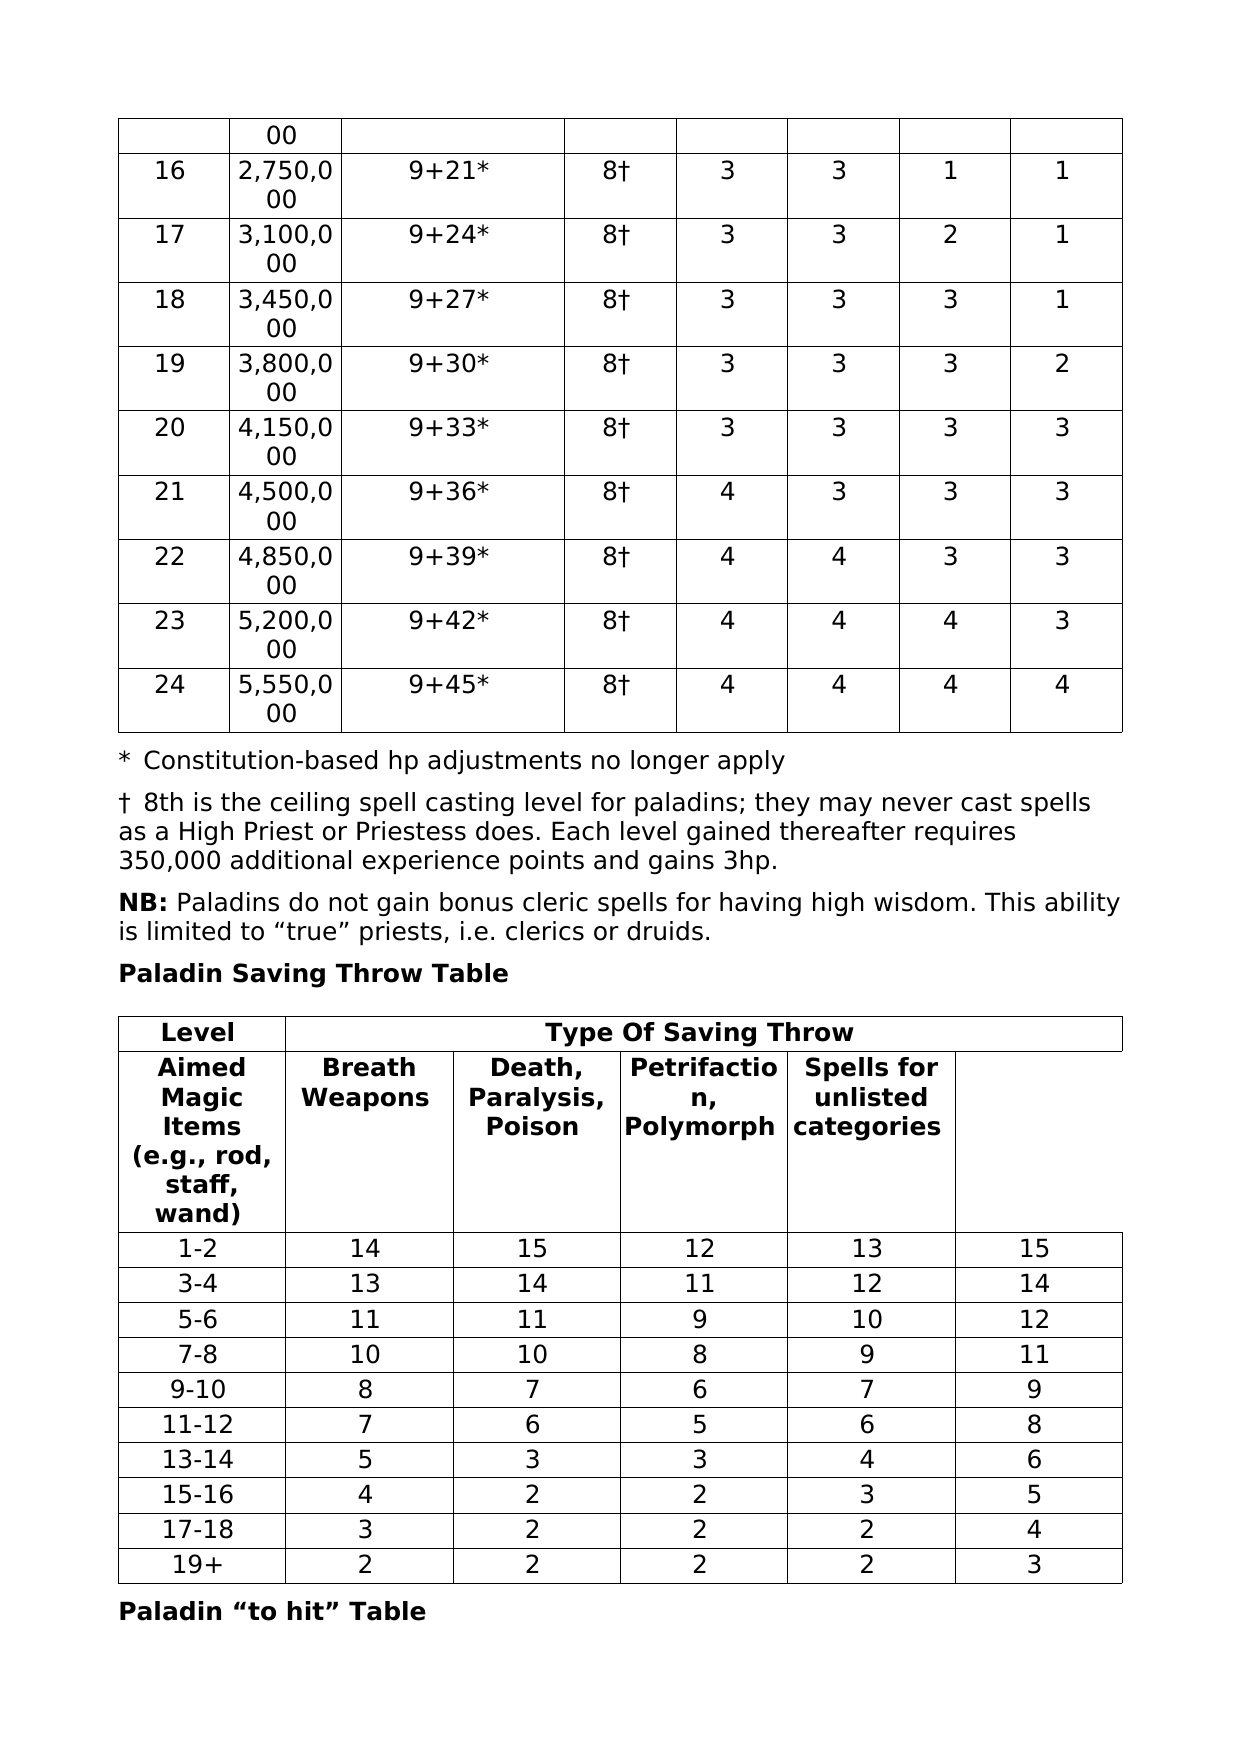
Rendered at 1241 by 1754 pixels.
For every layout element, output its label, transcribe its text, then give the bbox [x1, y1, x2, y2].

table_cell 5-6 [119, 1303, 285, 1337]
table_cell [900, 119, 1010, 153]
table_cell 3 [788, 154, 899, 217]
table_cell 7 [454, 1373, 620, 1407]
table_cell 3 [454, 1443, 620, 1477]
table_cell 3 [788, 283, 899, 346]
table_cell 2 [788, 1549, 955, 1583]
table_header Type Of Saving Throw [286, 1017, 1122, 1051]
table_cell 8† [565, 540, 676, 603]
table_cell 11 [454, 1303, 620, 1337]
table_cell 3 [788, 1478, 955, 1512]
table_cell 1 [900, 154, 1010, 217]
table_cell 3 [900, 411, 1010, 474]
text † 8th is the ceiling spell casting level for paladins; they may never cast spells as a High Priest or Priestess does. Each level gained thereafter requires 350,000 additional experience points and gains 3hp. [118, 788, 1122, 876]
table_cell 6 [788, 1408, 955, 1442]
table_cell 2 [1011, 347, 1122, 410]
table_cell 7-8 [119, 1338, 285, 1372]
table_cell 8† [565, 347, 676, 410]
table_cell 14 [956, 1268, 1122, 1302]
table_cell 15 [956, 1233, 1122, 1267]
table_cell 21 [119, 476, 229, 539]
table_cell 4 [677, 604, 787, 667]
table_cell 3 [788, 219, 899, 282]
table_cell 4 [788, 540, 899, 603]
table_cell 8† [565, 411, 676, 474]
table_cell 2 [454, 1514, 620, 1547]
table_cell 2 [900, 219, 1010, 282]
table_cell 4 [900, 669, 1010, 732]
table_cell 2 [788, 1514, 955, 1547]
table_cell 9 [621, 1303, 787, 1337]
table_cell 16 [119, 154, 229, 217]
table_cell 5 [621, 1408, 787, 1442]
table_cell 13 [788, 1233, 955, 1267]
table_cell [1011, 119, 1122, 153]
table_cell 3 [900, 347, 1010, 410]
table_cell 5,200,000 [230, 604, 341, 667]
table_cell 3 [1011, 604, 1122, 667]
table_cell 3 [677, 219, 787, 282]
table_cell 8† [565, 669, 676, 732]
table_cell 4 [286, 1478, 453, 1512]
table_cell 11 [621, 1268, 787, 1302]
table_cell 2 [454, 1478, 620, 1512]
table_cell 2 [621, 1514, 787, 1547]
table_cell 10 [788, 1303, 955, 1337]
table_cell 24 [119, 669, 229, 732]
table_cell 9+27* [342, 283, 564, 346]
table_cell 13-14 [119, 1443, 285, 1477]
table_cell 3 [788, 347, 899, 410]
table_cell 3 [286, 1514, 453, 1547]
table_cell 9+33* [342, 411, 564, 474]
table_cell 3,800,000 [230, 347, 341, 410]
table_cell 2,750,000 [230, 154, 341, 217]
table_cell 8† [565, 219, 676, 282]
table_cell 10 [286, 1338, 453, 1372]
table_cell 3 [900, 540, 1010, 603]
text Paladin “to hit” Table [118, 1597, 1122, 1627]
table_cell 2 [621, 1549, 787, 1583]
table_cell 3 [1011, 540, 1122, 603]
table_cell 3,100,000 [230, 219, 341, 282]
table_cell 8† [565, 604, 676, 667]
table_cell 3 [1011, 476, 1122, 539]
table_cell 5,550,000 [230, 669, 341, 732]
table_cell 4 [788, 1443, 955, 1477]
table_cell 9+36* [342, 476, 564, 539]
table_cell 17-18 [119, 1514, 285, 1547]
table_cell 9+39* [342, 540, 564, 603]
table_cell 5 [956, 1478, 1122, 1512]
table_cell 4 [956, 1514, 1122, 1547]
table_cell 3 [677, 283, 787, 346]
table_cell [119, 119, 229, 153]
table_cell 9+45* [342, 669, 564, 732]
table_cell 00 [230, 119, 341, 153]
table_cell 2 [454, 1549, 620, 1583]
table_cell 6 [454, 1408, 620, 1442]
table_cell 8† [565, 154, 676, 217]
table_cell 19+ [119, 1549, 285, 1583]
table_cell Aimed Magic Items (e.g., rod, staff, wand) [119, 1052, 285, 1232]
text Paladin Saving Throw Table [118, 959, 1122, 988]
table_cell 6 [621, 1373, 787, 1407]
table_cell 4 [1011, 669, 1122, 732]
table_cell 3 [900, 476, 1010, 539]
table_cell 10 [454, 1338, 620, 1372]
table_cell 9+24* [342, 219, 564, 282]
table_cell 4 [677, 476, 787, 539]
table_cell 4 [900, 604, 1010, 667]
table_cell 3 [677, 411, 787, 474]
table_cell 8 [621, 1338, 787, 1372]
table_cell 2 [621, 1478, 787, 1512]
table_cell 14 [454, 1268, 620, 1302]
table_cell 7 [286, 1408, 453, 1442]
table_cell Breath Weapons [286, 1052, 453, 1232]
table_cell 11-12 [119, 1408, 285, 1442]
table_cell 15 [454, 1233, 620, 1267]
text * Constitution-based hp adjustments no longer apply [118, 747, 1122, 776]
table_cell 9+30* [342, 347, 564, 410]
table_cell 15-16 [119, 1478, 285, 1512]
table_cell 8† [565, 283, 676, 346]
table_cell [677, 119, 787, 153]
table_cell 4 [677, 669, 787, 732]
table_cell 2 [286, 1549, 453, 1583]
table_cell 12 [621, 1233, 787, 1267]
table_cell 3 [677, 154, 787, 217]
table_cell 4 [788, 669, 899, 732]
table_cell 3,450,000 [230, 283, 341, 346]
table_cell 4,500,000 [230, 476, 341, 539]
table_cell 14 [286, 1233, 453, 1267]
table_cell [565, 119, 676, 153]
table_cell 3-4 [119, 1268, 285, 1302]
table_cell 6 [956, 1443, 1122, 1477]
table_cell [788, 119, 899, 153]
table_cell 9-10 [119, 1373, 285, 1407]
table_cell 18 [119, 283, 229, 346]
table_cell 3 [1011, 411, 1122, 474]
table_cell 5 [286, 1443, 453, 1477]
table_cell 3 [788, 411, 899, 474]
table_cell 7 [788, 1373, 955, 1407]
table_cell 1 [1011, 219, 1122, 282]
table_cell 9 [788, 1338, 955, 1372]
table_cell 11 [286, 1303, 453, 1337]
table_cell 4 [677, 540, 787, 603]
table_cell 20 [119, 411, 229, 474]
table_cell Spells for unlisted categories [788, 1052, 955, 1232]
table_cell 3 [956, 1549, 1122, 1583]
table_cell 4 [788, 604, 899, 667]
table_cell 3 [677, 347, 787, 410]
table_cell 12 [788, 1268, 955, 1302]
table_cell 23 [119, 604, 229, 667]
table_cell 1 [1011, 283, 1122, 346]
table_cell 8 [956, 1408, 1122, 1442]
table_cell Petrifaction, Polymorph [621, 1052, 787, 1232]
table_cell 1 [1011, 154, 1122, 217]
table_cell 13 [286, 1268, 453, 1302]
table_cell 3 [788, 476, 899, 539]
table_cell 1-2 [119, 1233, 285, 1267]
table_cell 12 [956, 1303, 1122, 1337]
table_cell 4,150,000 [230, 411, 341, 474]
table_cell 3 [621, 1443, 787, 1477]
table_cell Death, Paralysis, Poison [454, 1052, 620, 1232]
text NB: Paladins do not gain bonus cleric spells for having high wisdom. This ability is limited to “true” priests, i.e. clerics or druids. [118, 888, 1122, 947]
table_cell 9 [956, 1373, 1122, 1407]
table_cell 8 [286, 1373, 453, 1407]
table_cell 8† [565, 476, 676, 539]
table_cell 11 [956, 1338, 1122, 1372]
table_header Level [119, 1017, 285, 1051]
table_cell 22 [119, 540, 229, 603]
table_cell 3 [900, 283, 1010, 346]
table_cell 17 [119, 219, 229, 282]
table_cell 9+42* [342, 604, 564, 667]
table_cell 9+21* [342, 154, 564, 217]
table_cell [342, 119, 564, 153]
table_cell 19 [119, 347, 229, 410]
table_cell 4,850,000 [230, 540, 341, 603]
